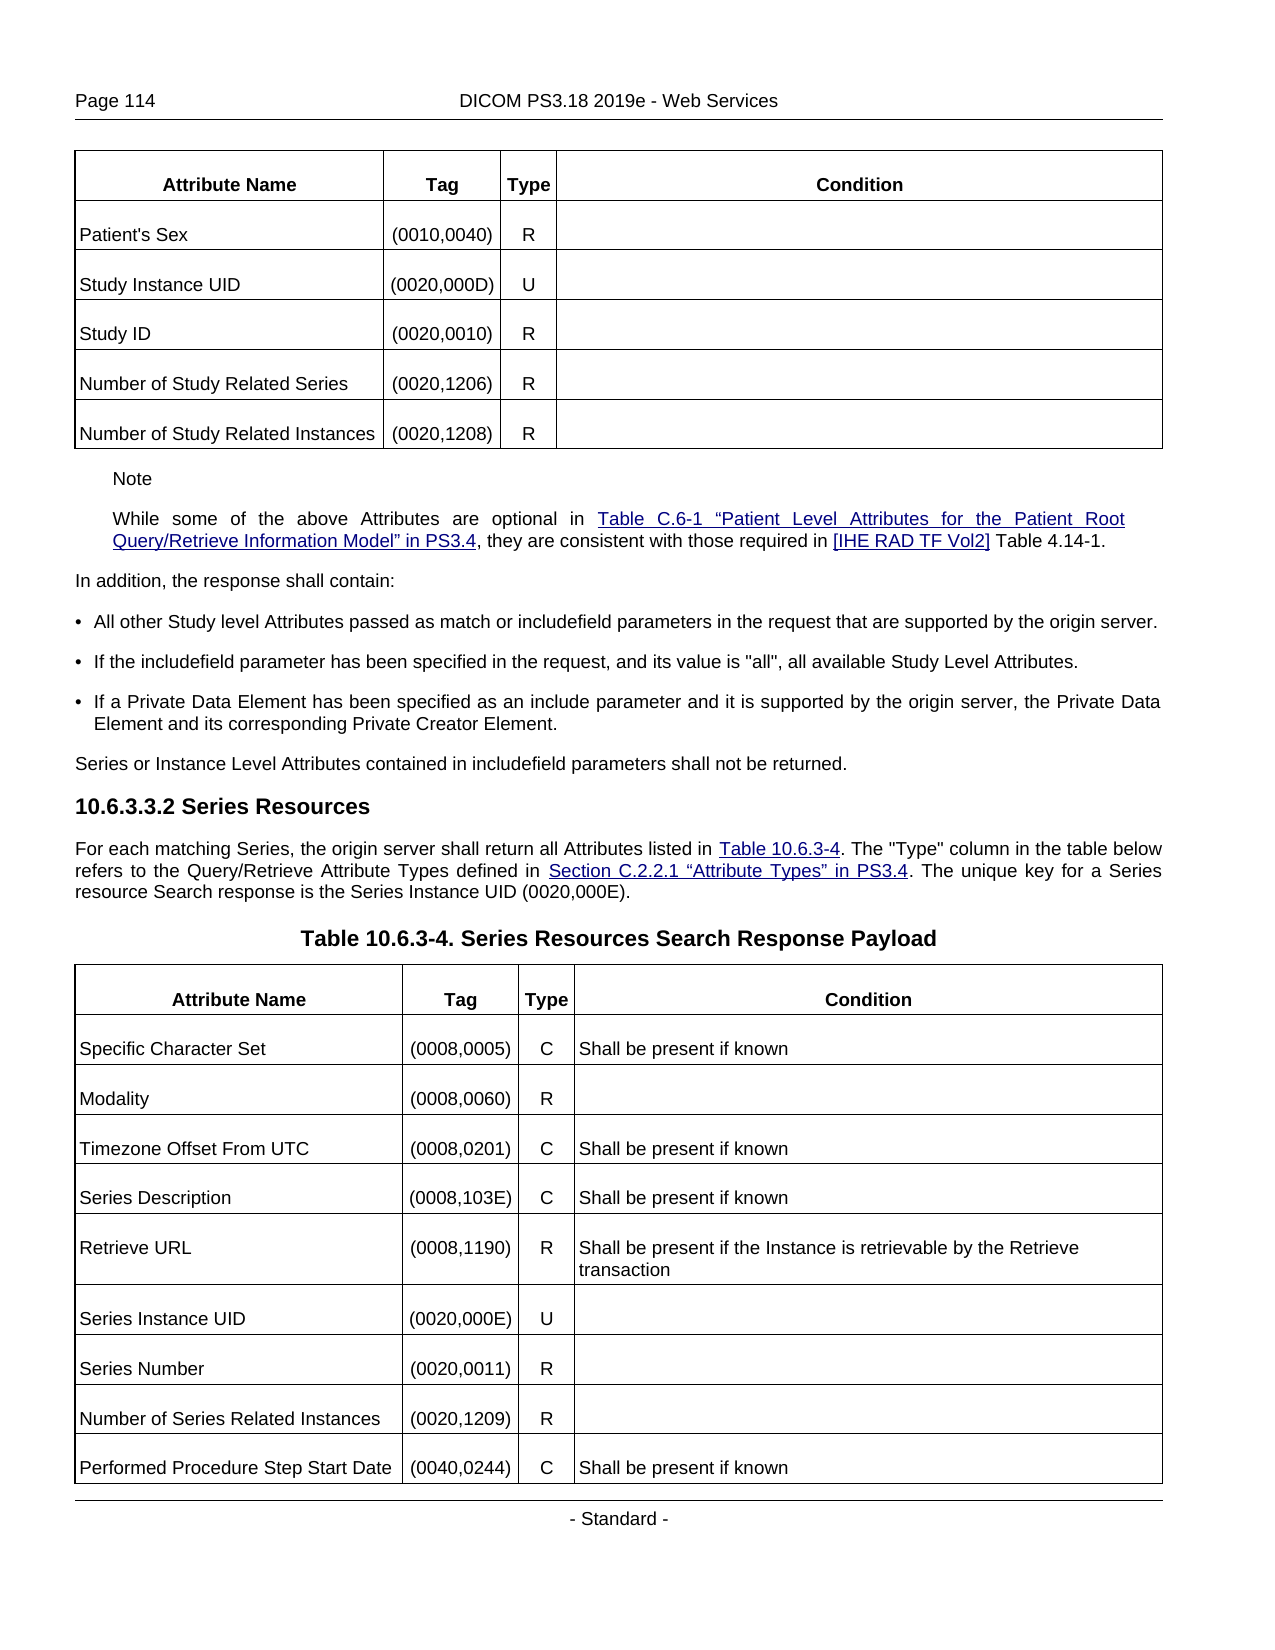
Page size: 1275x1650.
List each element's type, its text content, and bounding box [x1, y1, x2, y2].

table_cell U [519, 1285, 574, 1334]
table_cell (0020,0011) [403, 1335, 518, 1383]
table_cell Modality [76, 1065, 402, 1113]
table_header Condition [557, 151, 1162, 200]
table_cell (0008,0201) [403, 1115, 518, 1163]
table_cell Shall be present if known [575, 1115, 1162, 1163]
table_cell (0020,0010) [384, 300, 500, 349]
table_cell Performed Procedure Step Start Date [76, 1434, 402, 1483]
table_cell (0020,000D) [384, 250, 500, 299]
table_cell Retrieve URL [76, 1214, 402, 1284]
table_cell (0008,0005) [403, 1015, 518, 1064]
table_cell Series Description [76, 1164, 402, 1213]
table_cell R [519, 1214, 574, 1284]
table_cell Timezone Offset From UTC [76, 1115, 402, 1163]
text Series or Instance Level Attributes contained in includefield parameters shall not be returned. [75, 753, 1162, 774]
table_cell [575, 1335, 1162, 1383]
table_cell (0020,1206) [384, 350, 500, 398]
table_cell [557, 201, 1162, 249]
table_cell Shall be present if known [575, 1434, 1162, 1483]
table_cell (0010,0040) [384, 201, 500, 249]
table_cell [557, 400, 1162, 448]
table_cell C [519, 1164, 574, 1213]
table_cell R [519, 1065, 574, 1113]
table_cell [557, 350, 1162, 398]
table_header Attribute Name [76, 965, 402, 1014]
table_cell U [501, 250, 556, 299]
table_cell R [519, 1335, 574, 1383]
table_cell R [519, 1385, 574, 1433]
table_cell [575, 1065, 1162, 1113]
table_cell [575, 1285, 1162, 1334]
text • If a Private Data Element has been specified as an include parameter and it is supported by the origin server, the Private Data Element and its corresponding Private Creator Element. [75, 691, 1162, 734]
table_cell Study Instance UID [76, 250, 383, 299]
table_cell R [501, 400, 556, 448]
text • All other Study level Attributes passed as match or includefield parameters in the request that are supported by the origin server. [75, 610, 1162, 632]
table_cell [557, 250, 1162, 299]
table_header Condition [575, 965, 1162, 1014]
text Table 10.6.3-4. Series Resources Search Response Payload [75, 925, 1162, 951]
table_cell C [519, 1434, 574, 1483]
table_cell (0008,1190) [403, 1214, 518, 1284]
table_header Tag [403, 965, 518, 1014]
table_cell R [501, 300, 556, 349]
text 10.6.3.3.2 Series Resources [75, 793, 1162, 819]
table_header Attribute Name [76, 151, 383, 200]
table_cell Series Number [76, 1335, 402, 1383]
text For each matching Series, the origin server shall return all Attributes listed in Table 10.6.3-4. The "Type" column in the table below refers to the Query/Retrieve Attribute Types defined in Section C.2.2.1 “Attribute Types” in PS3.4. The unique key for a Series resource Search response is the Series Instance UID (0020,000E). [75, 838, 1162, 902]
text In addition, the response shall contain: [75, 570, 1162, 592]
table_cell Shall be present if known [575, 1015, 1162, 1064]
table_cell (0040,0244) [403, 1434, 518, 1483]
table_cell (0008,0060) [403, 1065, 518, 1113]
table_cell [557, 300, 1162, 349]
table_cell (0020,1209) [403, 1385, 518, 1433]
table_cell [575, 1385, 1162, 1433]
table_cell Specific Character Set [76, 1015, 402, 1064]
table_header Tag [384, 151, 500, 200]
table_cell Shall be present if known [575, 1164, 1162, 1213]
table_cell Number of Series Related Instances [76, 1385, 402, 1433]
text Note [112, 468, 1125, 489]
table_cell (0020,000E) [403, 1285, 518, 1334]
table_cell (0008,103E) [403, 1164, 518, 1213]
table_cell Series Instance UID [76, 1285, 402, 1334]
text While some of the above Attributes are optional in Table C.6-1 “Patient Level Attributes for the Patient Root Query/Retrieve Information Model” in PS3.4, they are consistent with those required in [IHE RAD TF Vol2] Table 4.14-1. [112, 508, 1125, 551]
table_cell Study ID [76, 300, 383, 349]
table_cell C [519, 1015, 574, 1064]
text • If the includefield parameter has been specified in the request, and its value is "all", all available Study Level Attributes. [75, 651, 1162, 672]
table_header Type [519, 965, 574, 1014]
table_cell (0020,1208) [384, 400, 500, 448]
table_cell R [501, 350, 556, 398]
table_header Type [501, 151, 556, 200]
table_cell Patient's Sex [76, 201, 383, 249]
table_cell Number of Study Related Instances [76, 400, 383, 448]
table_cell R [501, 201, 556, 249]
table_cell Shall be present if the Instance is retrievable by the Retrieve transaction [575, 1214, 1162, 1284]
table_cell C [519, 1115, 574, 1163]
table_cell Number of Study Related Series [76, 350, 383, 398]
